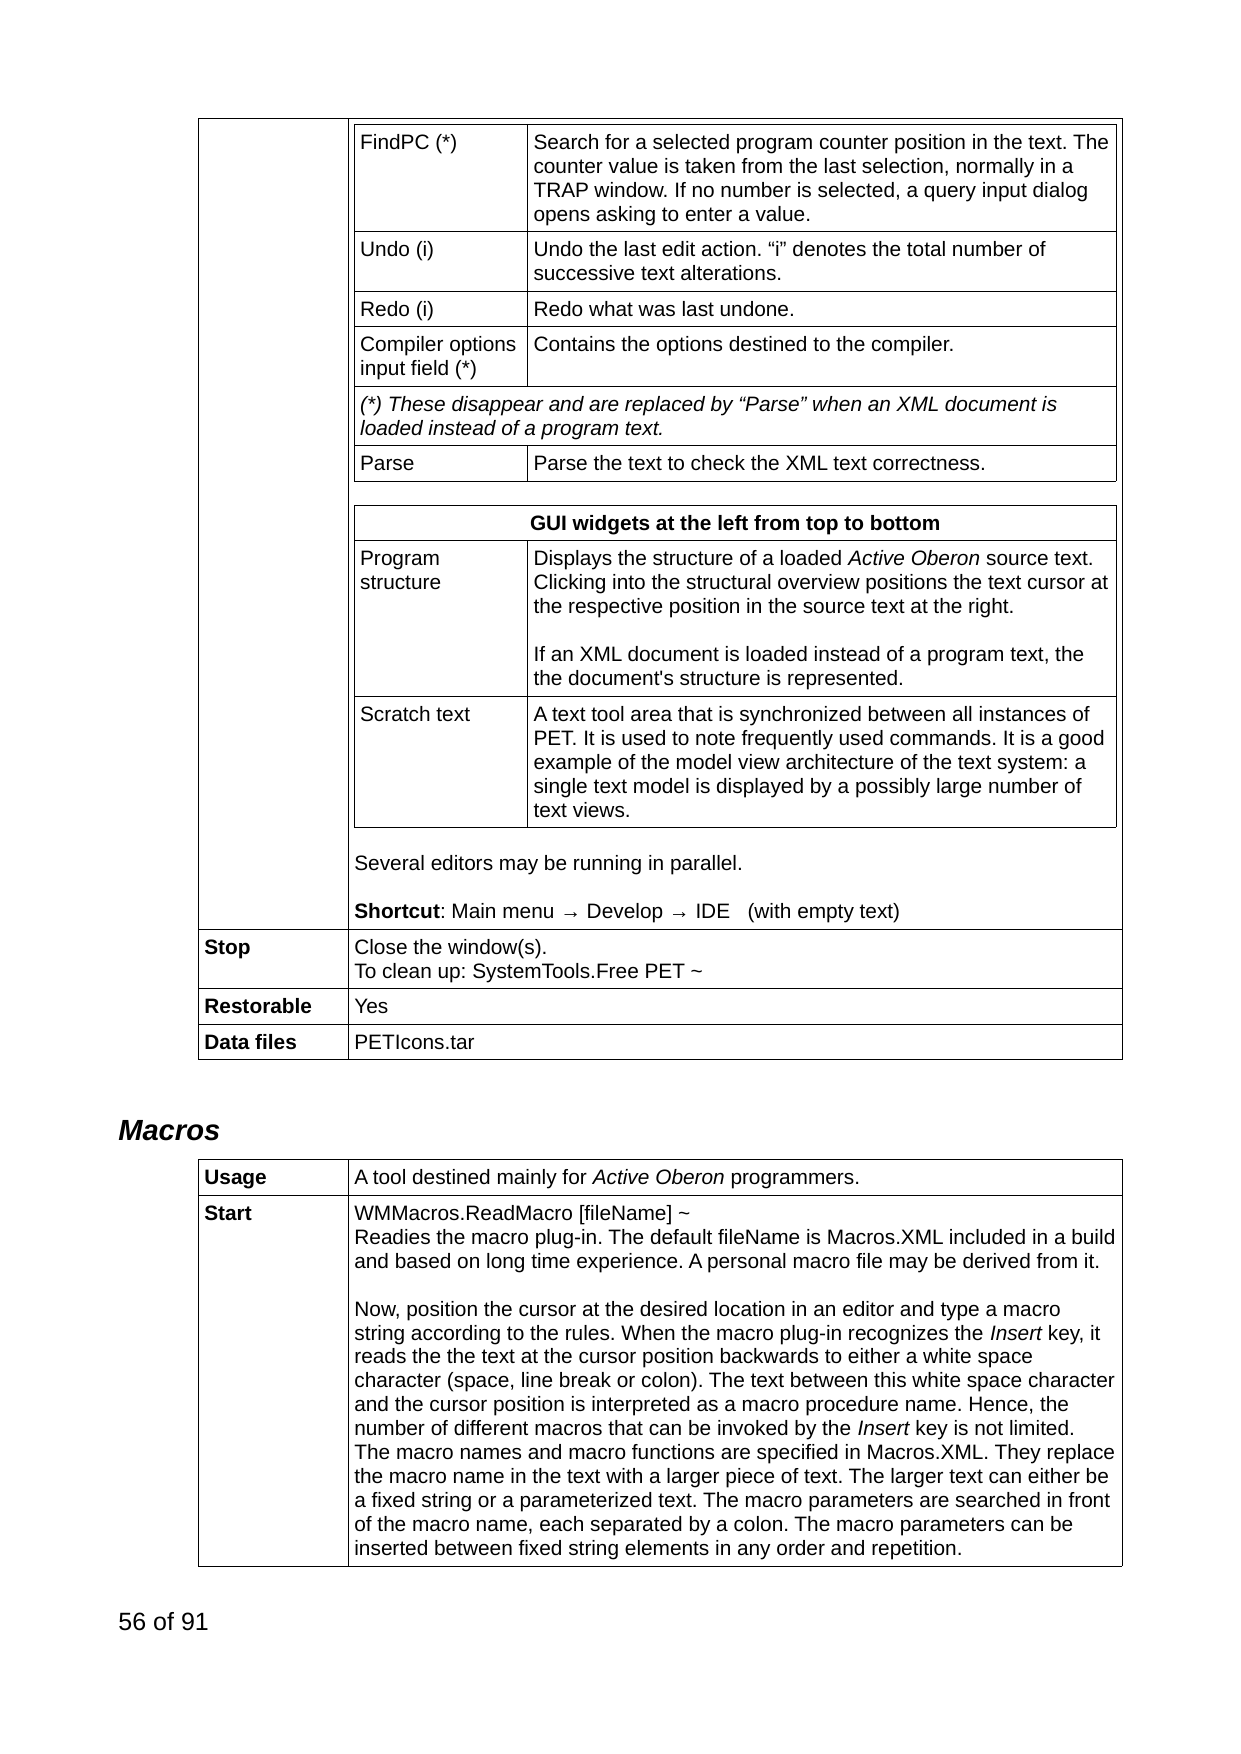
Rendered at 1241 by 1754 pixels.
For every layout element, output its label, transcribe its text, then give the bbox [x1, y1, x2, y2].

table_cell Contains the options destined to the compiler. [528, 327, 1116, 386]
table_cell [199, 119, 348, 929]
table_cell Redo what was last undone. [528, 292, 1116, 326]
table_cell Parse [355, 446, 527, 481]
table_cell Several editors may be running in parallel. Shortcut: Main menu → Develop → IDE (with empty text) [349, 119, 1122, 929]
table_cell Parse the text to check the XML text correctness. [528, 446, 1116, 481]
table_cell Search for a selected program counter position in the text. The counter value is taken from the last selection, normally in a TRAP window. If no number is selected, a query input dialog opens asking to enter a value. [528, 125, 1116, 231]
table_cell A text tool area that is synchronized between all instances of PET. It is used to note frequently used commands. It is a good example of the model view architecture of the text system: a single text model is displayed by a possibly large number of text views. [528, 697, 1116, 827]
table_cell (*) These disappear and are replaced by “Parse” when an XML document is loaded instead of a program text. [355, 387, 1116, 445]
table_cell Data files [199, 1025, 348, 1059]
table_header Usage [199, 1160, 348, 1195]
table_cell Start [199, 1196, 348, 1566]
table_cell Undo (i) [355, 232, 527, 291]
table_cell Program structure [355, 541, 527, 696]
subtitle Macros [118, 1113, 1122, 1147]
table_cell FindPC (*) [355, 125, 527, 231]
table_cell Compiler options input field (*) [355, 327, 527, 386]
table_cell Redo (i) [355, 292, 527, 326]
table_cell Restorable [199, 989, 348, 1024]
table_cell WMMacros.ReadMacro [fileName] ~ Readies the macro plug-in. The default fileName is Macros.XML included in a build and based on long time experience. A personal macro file may be derived from it. Now, position the cursor at the desired location in an editor and type a macro string according to the rules. When the macro plug-in recognizes the Insert key, it reads the the text at the cursor position backwards to either a white space character (space, line break or colon). The text between this white space character and the cursor position is interpreted as a macro procedure name. Hence, the number of different macros that can be invoked by the Insert key is not limited. The macro names and macro functions are specified in Macros.XML. They replace the macro name in the text with a larger piece of text. The larger text can either be a fixed string or a parameterized text. The macro parameters are searched in front of the macro name, each separated by a colon. The macro parameters can be inserted between fixed string elements in any order and repetition. [349, 1196, 1122, 1566]
table_cell Undo the last edit action. “i” denotes the total number of successive text alterations. [528, 232, 1116, 291]
table_cell Close the window(s). To clean up: SystemTools.Free PET ~ [349, 930, 1122, 988]
table_header GUI widgets at the left from top to bottom [355, 506, 1116, 540]
table_header A tool destined mainly for Active Oberon programmers. [349, 1160, 1122, 1195]
table_cell Stop [199, 930, 348, 988]
table_cell Yes [349, 989, 1122, 1024]
table_cell PETIcons.tar [349, 1025, 1122, 1059]
table_cell Displays the structure of a loaded Active Oberon source text. Clicking into the structural overview positions the text cursor at the respective position in the source text at the right. If an XML document is loaded instead of a program text, the the document's structure is represented. [528, 541, 1116, 696]
table_cell Scratch text [355, 697, 527, 827]
